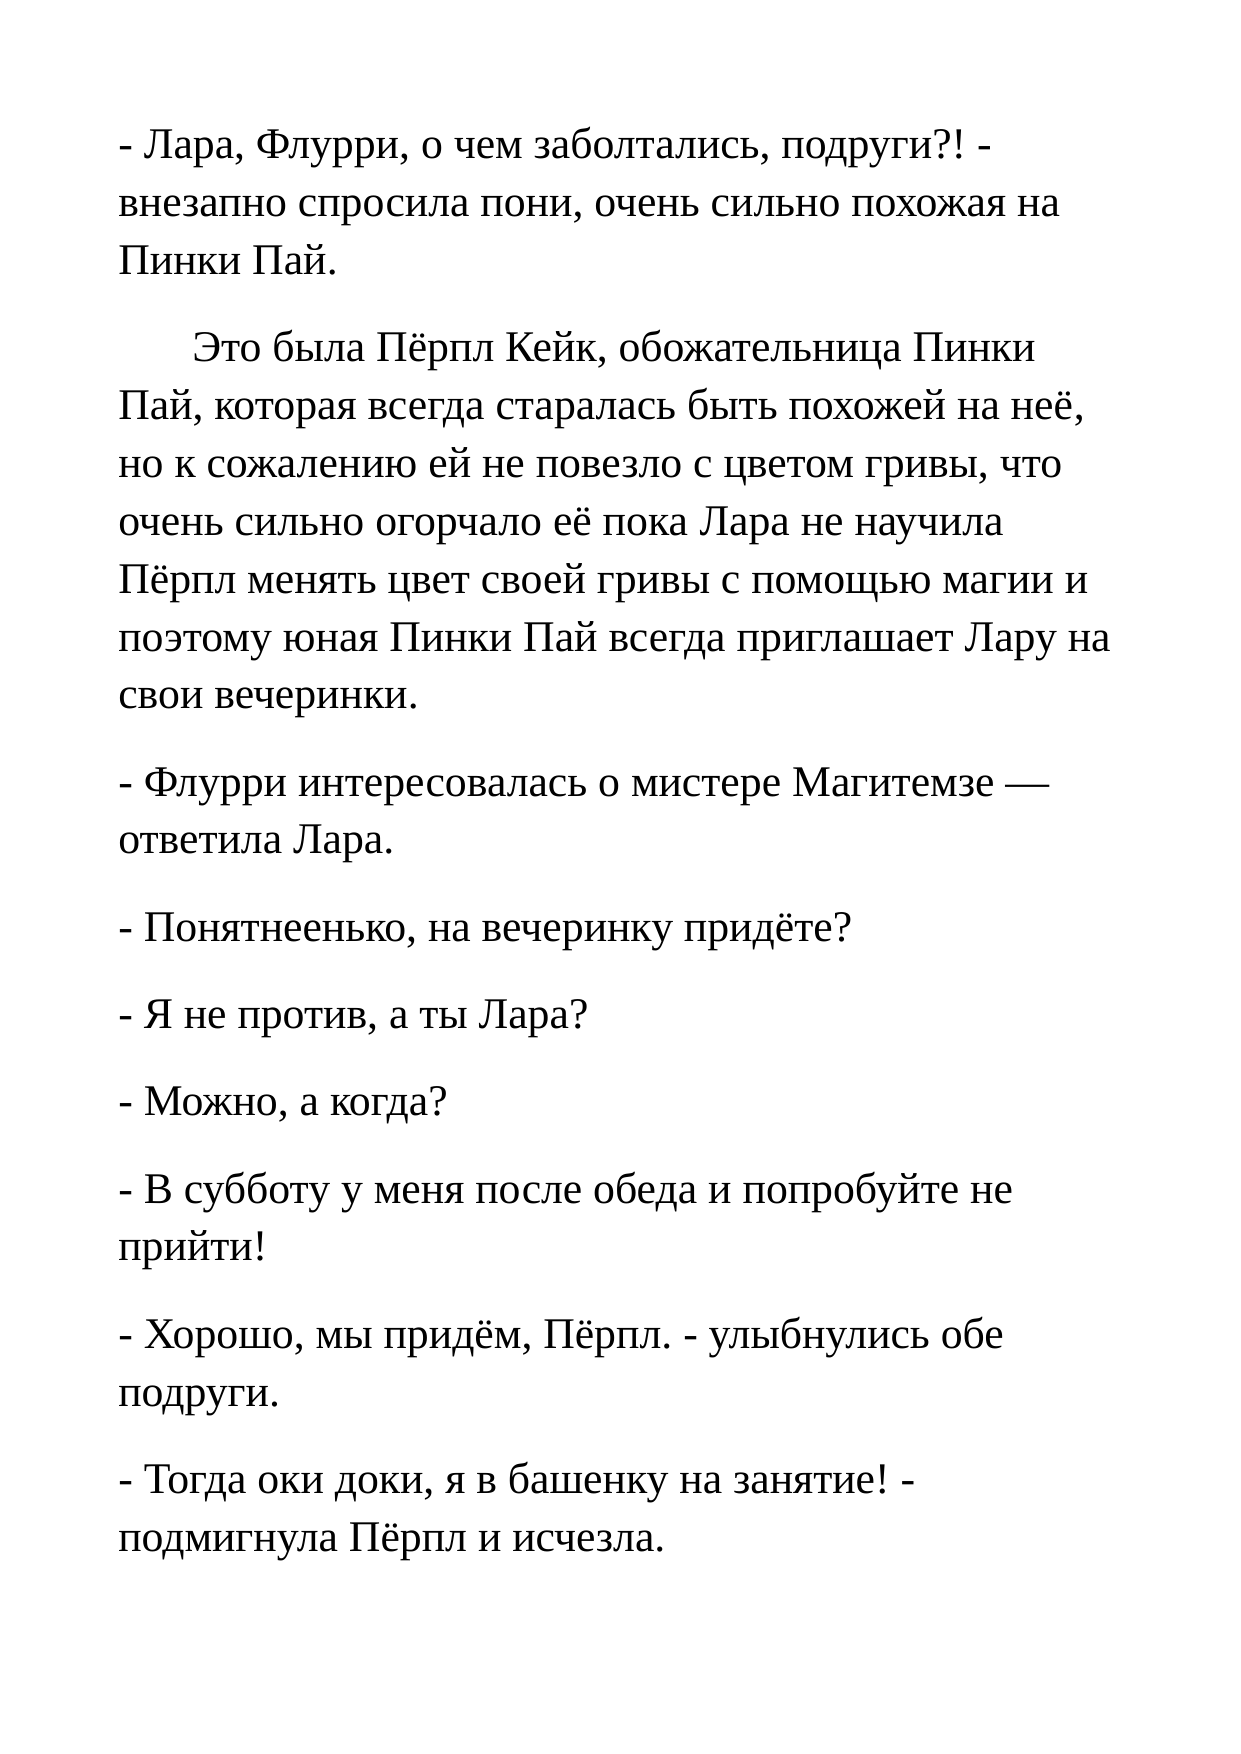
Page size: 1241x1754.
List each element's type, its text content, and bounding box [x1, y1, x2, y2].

text - Хорошо, мы придём, Пёрпл. - улыбнулись обе подруги. [118, 1307, 1122, 1415]
text - Тогда оки доки, я в башенку на занятие! - подмигнула Пёрпл и исчезла. [118, 1452, 1122, 1561]
text - В субботу у меня после обеда и попробуйте не прийти! [118, 1162, 1122, 1270]
text Это была Пёрпл Кейк, обожательница Пинки Пай, которая всегда старалась быть похожей на неё, но к сожалению ей не повезло с цветом гривы, что очень сильно огорчало её пока Лара не научила Пёрпл менять цвет своей гривы с помощью магии и поэтому юная Пинки Пай всегда приглашает Лару на свои вечеринки. [118, 321, 1122, 718]
text - Флурри интересовалась о мистере Магитемзе — ответила Лара. [118, 755, 1122, 863]
text - Понятнеенько, на вечеринку придёте? [118, 900, 1122, 951]
text - Я не против, а ты Лара? [118, 988, 1122, 1038]
text - Можно, а когда? [118, 1075, 1122, 1125]
text - Лара, Флурри, о чем заболтались, подруги?! -внезапно спросила пони, очень сильно похожая на Пинки Пай. [118, 118, 1122, 284]
